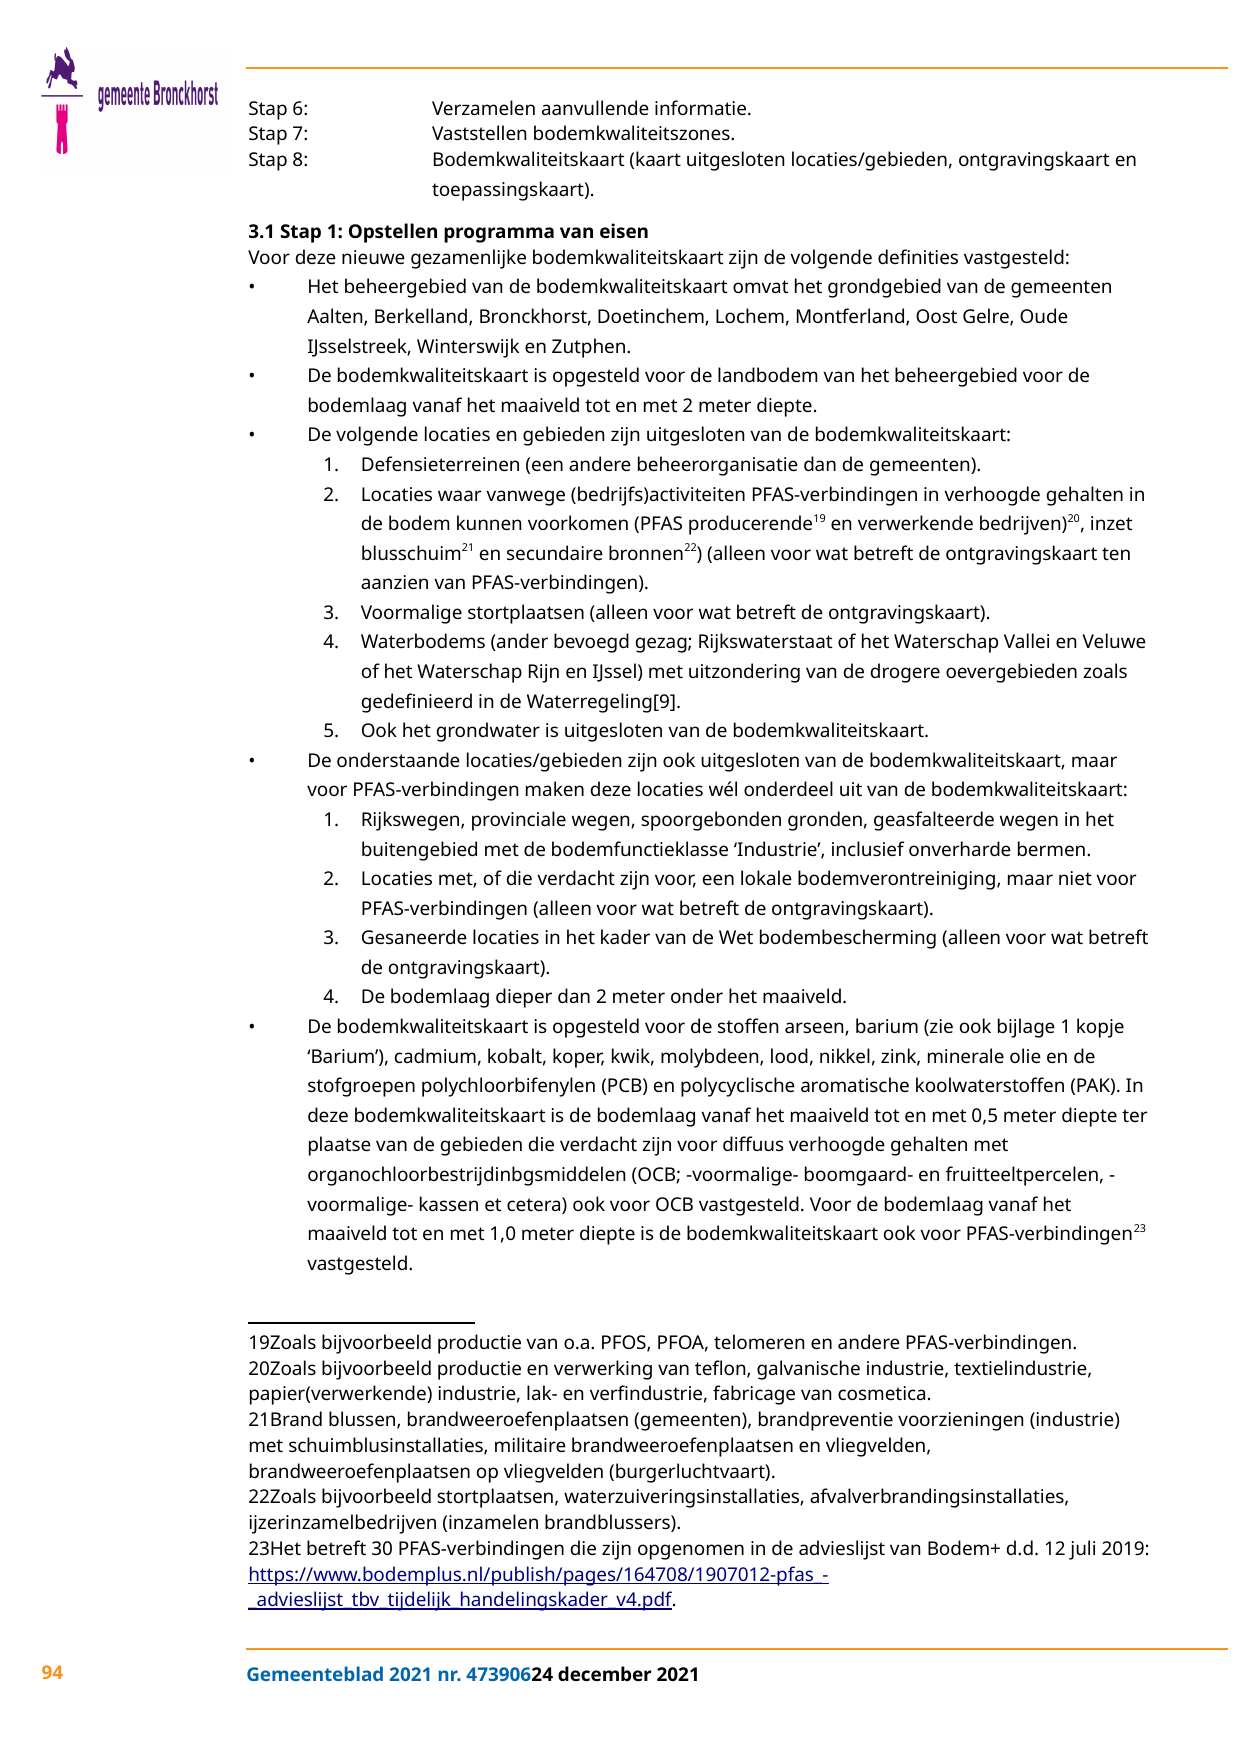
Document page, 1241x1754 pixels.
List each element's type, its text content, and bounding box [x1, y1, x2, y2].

list Het beheergebied van de bodemkwaliteitskaart omvat het grondgebied van de gemeenten Aalten, Berkelland, Bronckhorst, Doetinchem, Lochem, Montferland, Oost Gelre, Oude IJsselstreek, Winterswijk en Zutphen. [248, 274, 1152, 358]
table_cell Stap 6: [248, 95, 432, 121]
list Brand blussen, brandweeroefenplaatsen (gemeenten), brandpreventie voorzieningen (industrie) met schuimblusinstallaties, militaire brandweeroefenplaatsen en vliegvelden, brandweeroefenplaatsen op vliegvelden (burgerluchtvaart). [248, 1406, 1152, 1483]
list https://www.bodemplus.nl/publish/pages/164708/1907012-pfas_-_advieslijst_tbv_tijdelijk_handelingskader_v4.pdf. [248, 1561, 1152, 1612]
text 3.1 Stap 1: Opstellen programma van eisen [248, 218, 1152, 244]
table_cell Verzamelen aanvullende informatie. [432, 95, 1152, 121]
table_cell Stap 7: [248, 121, 432, 146]
text Voor deze nieuwe gezamenlijke bodemkwaliteitskaart zijn de volgende definities vastgesteld: [248, 244, 1152, 270]
table_cell Bodemkwaliteitskaart (kaart uitgesloten locaties/gebieden, ontgravingskaart en toepassingskaart). [432, 146, 1152, 202]
list De bodemlaag dieper dan 2 meter onder het maaiveld. [323, 984, 1152, 1009]
table_cell Stap 8: [248, 146, 432, 202]
list Defensieterreinen (een andere beheerorganisatie dan de gemeenten). [323, 451, 1152, 477]
list De onderstaande locaties/gebieden zijn ook uitgesloten van de bodemkwaliteitskaart, maar voor PFAS-verbindingen maken deze locaties wél onderdeel uit van de bodemkwaliteitskaart: [248, 747, 1152, 802]
list Waterbodems (ander bevoegd gezag; Rijkswaterstaat of het Waterschap Vallei en Veluwe of het Waterschap Rijn en IJssel) met uitzondering van de drogere oevergebieden zoals gedefinieerd in de Waterregeling[9]. [323, 629, 1152, 713]
list Ook het grondwater is uitgesloten van de bodemkwaliteitskaart. [323, 717, 1152, 743]
list Locaties waar vanwege (bedrijfs)activiteiten PFAS-verbindingen in verhoogde gehalten in de bodem kunnen voorkomen (PFAS producerende en verwerkende bedrijven), inzet blusschuim en secundaire bronnen) (alleen voor wat betreft de ontgravingskaart ten aanzien van PFAS-verbindingen). [323, 481, 1152, 595]
list Gesaneerde locaties in het kader van de Wet bodembescherming (alleen voor wat betreft de ontgravingskaart). [323, 924, 1152, 980]
list Zoals bijvoorbeeld productie van o.a. PFOS, PFOA, telomeren en andere PFAS-verbindingen. [248, 1329, 1152, 1355]
table_cell Vaststellen bodemkwaliteitszones. [432, 121, 1152, 146]
list Het betreft 30 PFAS-verbindingen die zijn opgenomen in de advieslijst van Bodem+ d.d. 12 juli 2019: [248, 1535, 1152, 1561]
picture [41, 47, 231, 172]
list De bodemkwaliteitskaart is opgesteld voor de stoffen arseen, barium (zie ook bijlage 1 kopje ‘Barium’), cadmium, kobalt, koper, kwik, molybdeen, lood, nikkel, zink, minerale olie en de stofgroepen polychloorbifenylen (PCB) en polycyclische aromatische koolwaterstoffen (PAK). In deze bodemkwaliteitskaart is de bodemlaag vanaf het maaiveld tot en met 0,5 meter diepte ter plaatse van de gebieden die verdacht zijn voor diffuus verhoogde gehalten met organochloorbestrijdinbgsmiddelen (OCB; -voormalige- boomgaard- en fruitteeltpercelen, -voormalige- kassen et cetera) ook voor OCB vastgesteld. Voor de bodemlaag vanaf het maaiveld tot en met 1,0 meter diepte is de bodemkwaliteitskaart ook voor PFAS-verbindingen vastgesteld. [248, 1013, 1152, 1276]
list Zoals bijvoorbeeld productie en verwerking van teflon, galvanische industrie, textielindustrie, papier(verwerkende) industrie, lak- en verfindustrie, fabricage van cosmetica. [248, 1355, 1152, 1406]
list Voormalige stortplaatsen (alleen voor wat betreft de ontgravingskaart). [323, 599, 1152, 625]
list Rijkswegen, provinciale wegen, spoorgebonden gronden, geasfalteerde wegen in het buitengebied met de bodemfunctieklasse ‘Industrie’, inclusief onverharde bermen. [323, 806, 1152, 861]
list Locaties met, of die verdacht zijn voor, een lokale bodemverontreiniging, maar niet voor PFAS-verbindingen (alleen voor wat betreft de ontgravingskaart). [323, 865, 1152, 921]
list Zoals bijvoorbeeld stortplaatsen, waterzuiveringsinstallaties, afvalverbrandingsinstallaties, ijzerinzamelbedrijven (inzamelen brandblussers). [248, 1483, 1152, 1535]
list De volgende locaties en gebieden zijn uitgesloten van de bodemkwaliteitskaart: [248, 422, 1152, 447]
list De bodemkwaliteitskaart is opgesteld voor de landbodem van het beheergebied voor de bodemlaag vanaf het maaiveld tot en met 2 meter diepte. [248, 362, 1152, 418]
